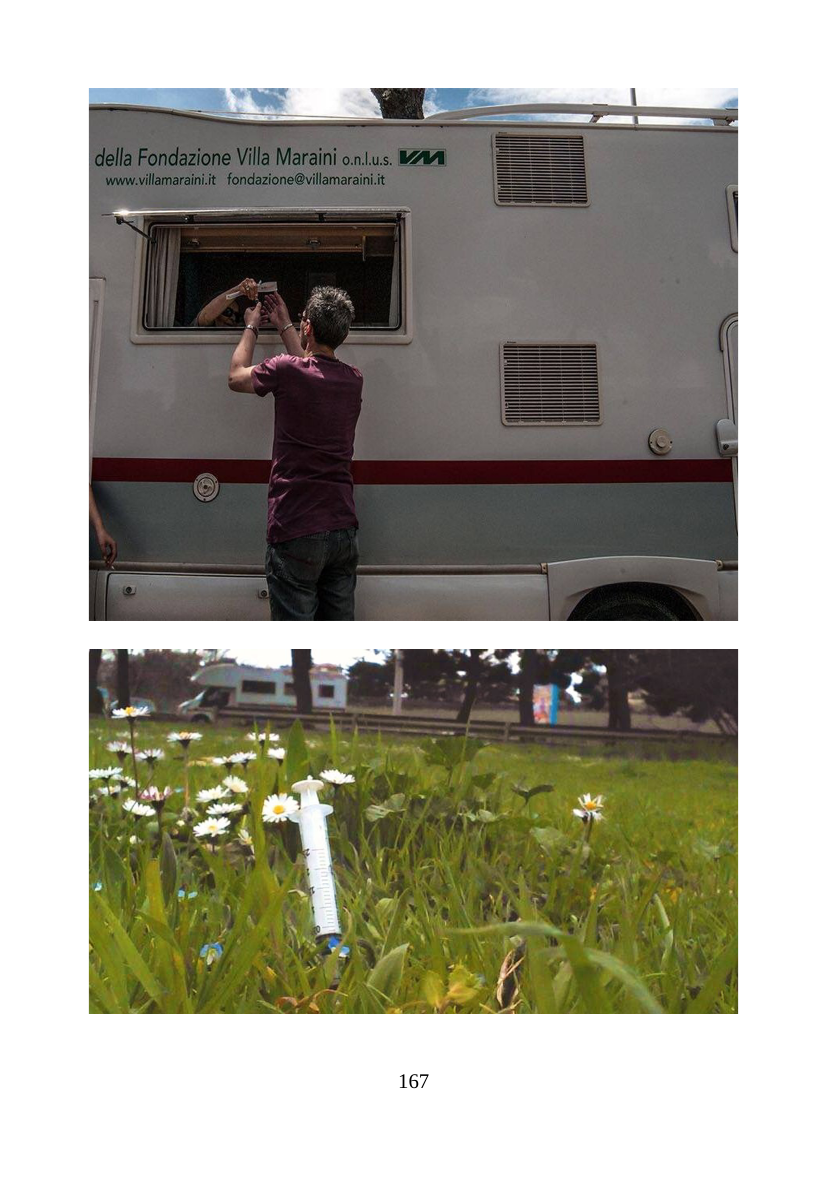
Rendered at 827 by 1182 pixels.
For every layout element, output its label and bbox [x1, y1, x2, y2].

picture [88, 88, 739, 621]
picture [88, 649, 739, 1014]
